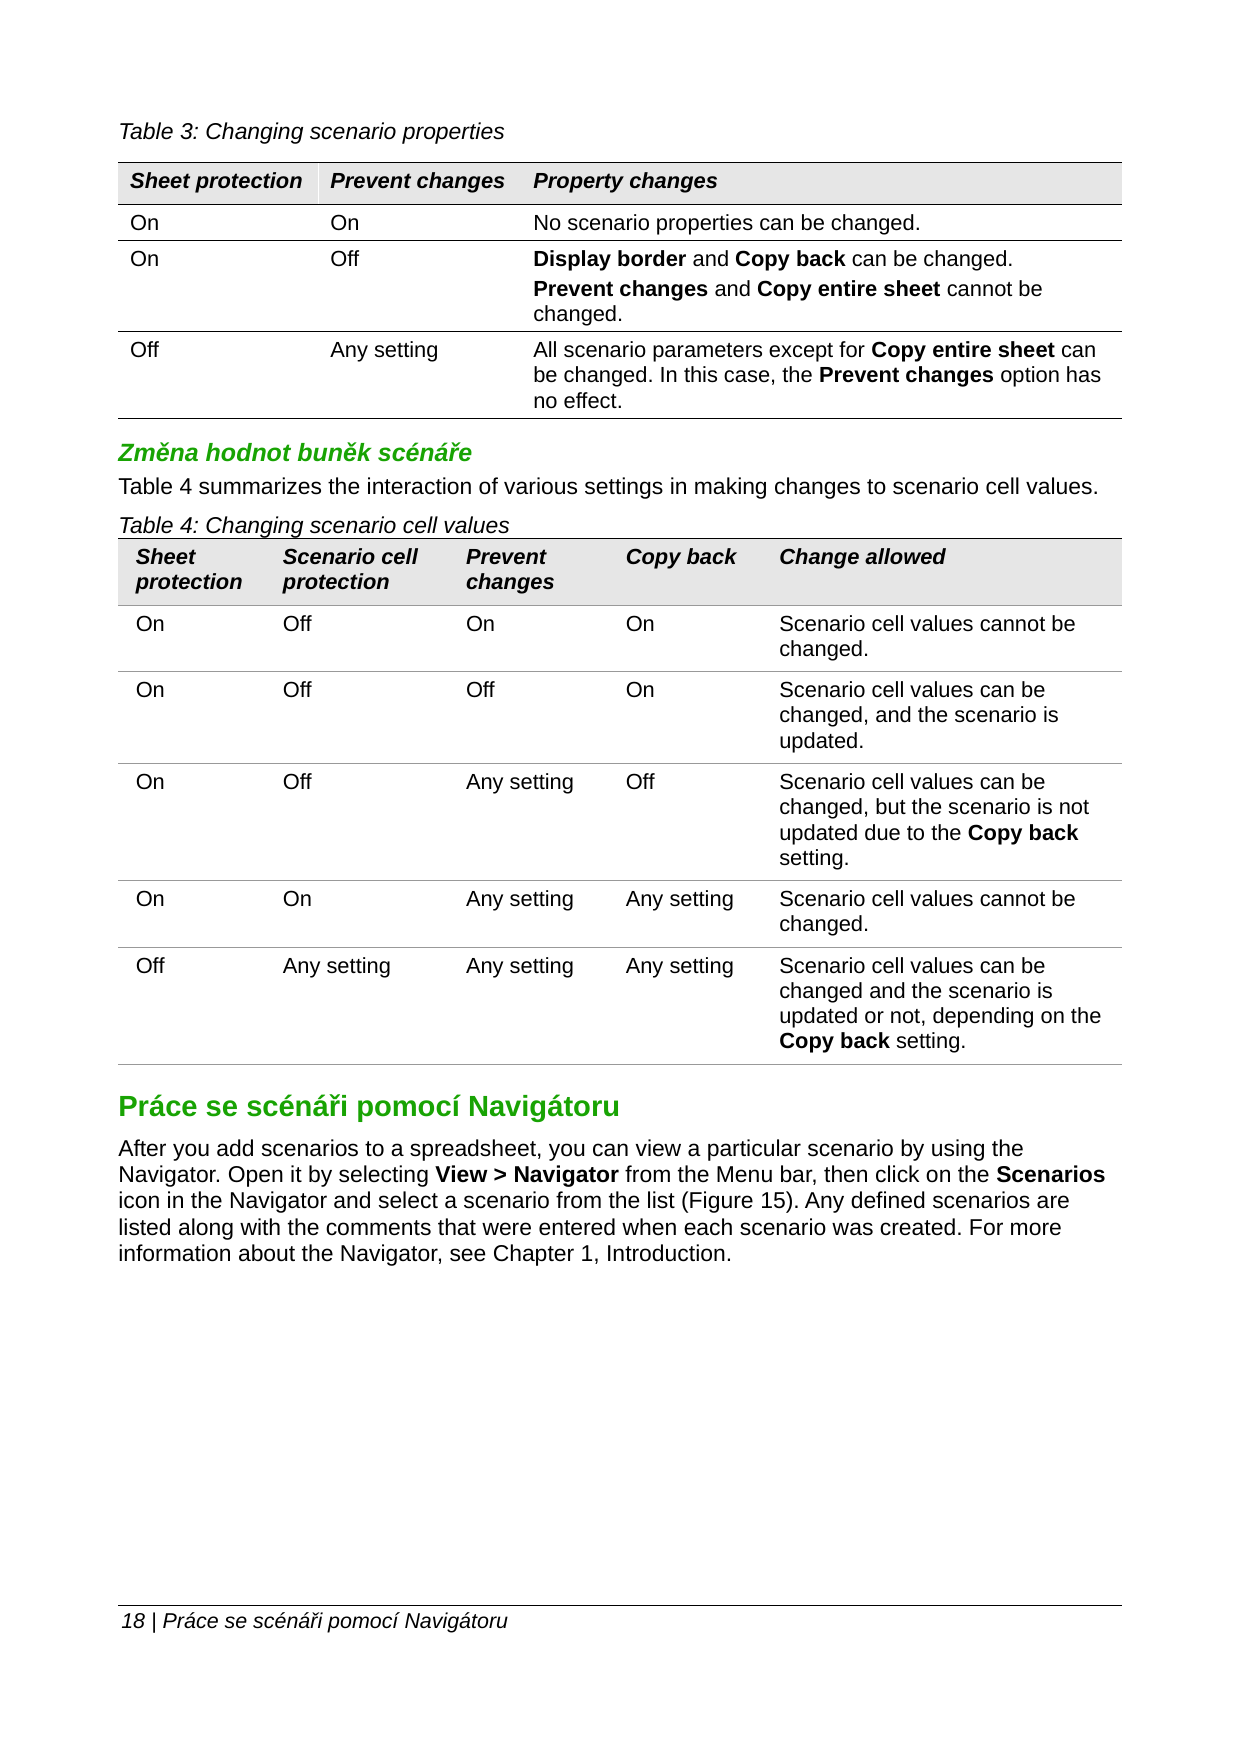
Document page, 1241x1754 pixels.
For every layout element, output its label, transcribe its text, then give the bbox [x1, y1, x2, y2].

table_cell Scenario cell values cannot be changed. [762, 606, 1122, 671]
table_cell On [118, 241, 318, 331]
subtitle Změna hodnot buněk scénáře [118, 438, 1122, 467]
table_cell On [608, 606, 762, 671]
table_cell Scenario cell values can be changed and the scenario is updated or not, depending on the Copy back setting. [762, 948, 1122, 1064]
table_cell On [265, 881, 448, 947]
table_cell Any setting [448, 948, 608, 1064]
text Table 4 summarizes the interaction of various settings in making changes to scenario cell values. [118, 473, 1122, 499]
table_cell Off [118, 332, 318, 417]
table_cell On [118, 606, 265, 671]
table_cell On [448, 606, 608, 671]
table_header Sheet protection [118, 163, 318, 204]
table_cell Scenario cell values cannot be changed. [762, 881, 1122, 947]
table_cell Any setting [319, 332, 521, 417]
table_cell All scenario parameters except for Copy entire sheet can be changed. In this case, the Prevent changes option has no effect. [521, 332, 1122, 417]
table_cell Display border and Copy back can be changed. Prevent changes and Copy entire sheet cannot be changed. [521, 241, 1122, 331]
table_cell On [608, 672, 762, 763]
table_header Prevent changes [448, 539, 608, 605]
table_header Change allowed [762, 539, 1122, 605]
table_cell Off [265, 606, 448, 671]
text Table 3: Changing scenario properties [118, 118, 1122, 144]
subtitle Práce se scénáři pomocí Navigátoru [118, 1089, 1122, 1123]
table_cell Off [265, 764, 448, 880]
table_header Scenario cell protection [265, 539, 448, 605]
table_cell Off [118, 948, 265, 1064]
table_cell On [118, 764, 265, 880]
text Table 4: Changing scenario cell values [118, 512, 1122, 538]
table_cell Off [448, 672, 608, 763]
table_cell Off [608, 764, 762, 880]
table_cell Any setting [608, 881, 762, 947]
table_cell Off [319, 241, 521, 331]
table_cell On [118, 881, 265, 947]
table_cell On [319, 205, 521, 240]
table_cell Off [265, 672, 448, 763]
table_header Copy back [608, 539, 762, 605]
table_cell Any setting [448, 764, 608, 880]
table_cell Any setting [608, 948, 762, 1064]
table_cell On [118, 205, 318, 240]
table_cell Any setting [448, 881, 608, 947]
table_cell Scenario cell values can be changed, and the scenario is updated. [762, 672, 1122, 763]
table_cell Scenario cell values can be changed, but the scenario is not updated due to the Copy back setting. [762, 764, 1122, 880]
table_header Sheet protection [118, 539, 265, 605]
table_cell Any setting [265, 948, 448, 1064]
table_cell On [118, 672, 265, 763]
table_cell No scenario properties can be changed. [521, 205, 1122, 240]
text After you add scenarios to a spreadsheet, you can view a particular scenario by using the Navigator. Open it by selecting View > Navigator from the Menu bar, then click on the Scenarios icon in the Navigator and select a scenario from the list (Figure 15). Any defined scenarios are listed along with the comments that were entered when each scenario was created. For more information about the Navigator, see Chapter 1, Introduction. [118, 1134, 1122, 1266]
table_header Property changes [521, 163, 1122, 204]
table_header Prevent changes [319, 163, 521, 204]
